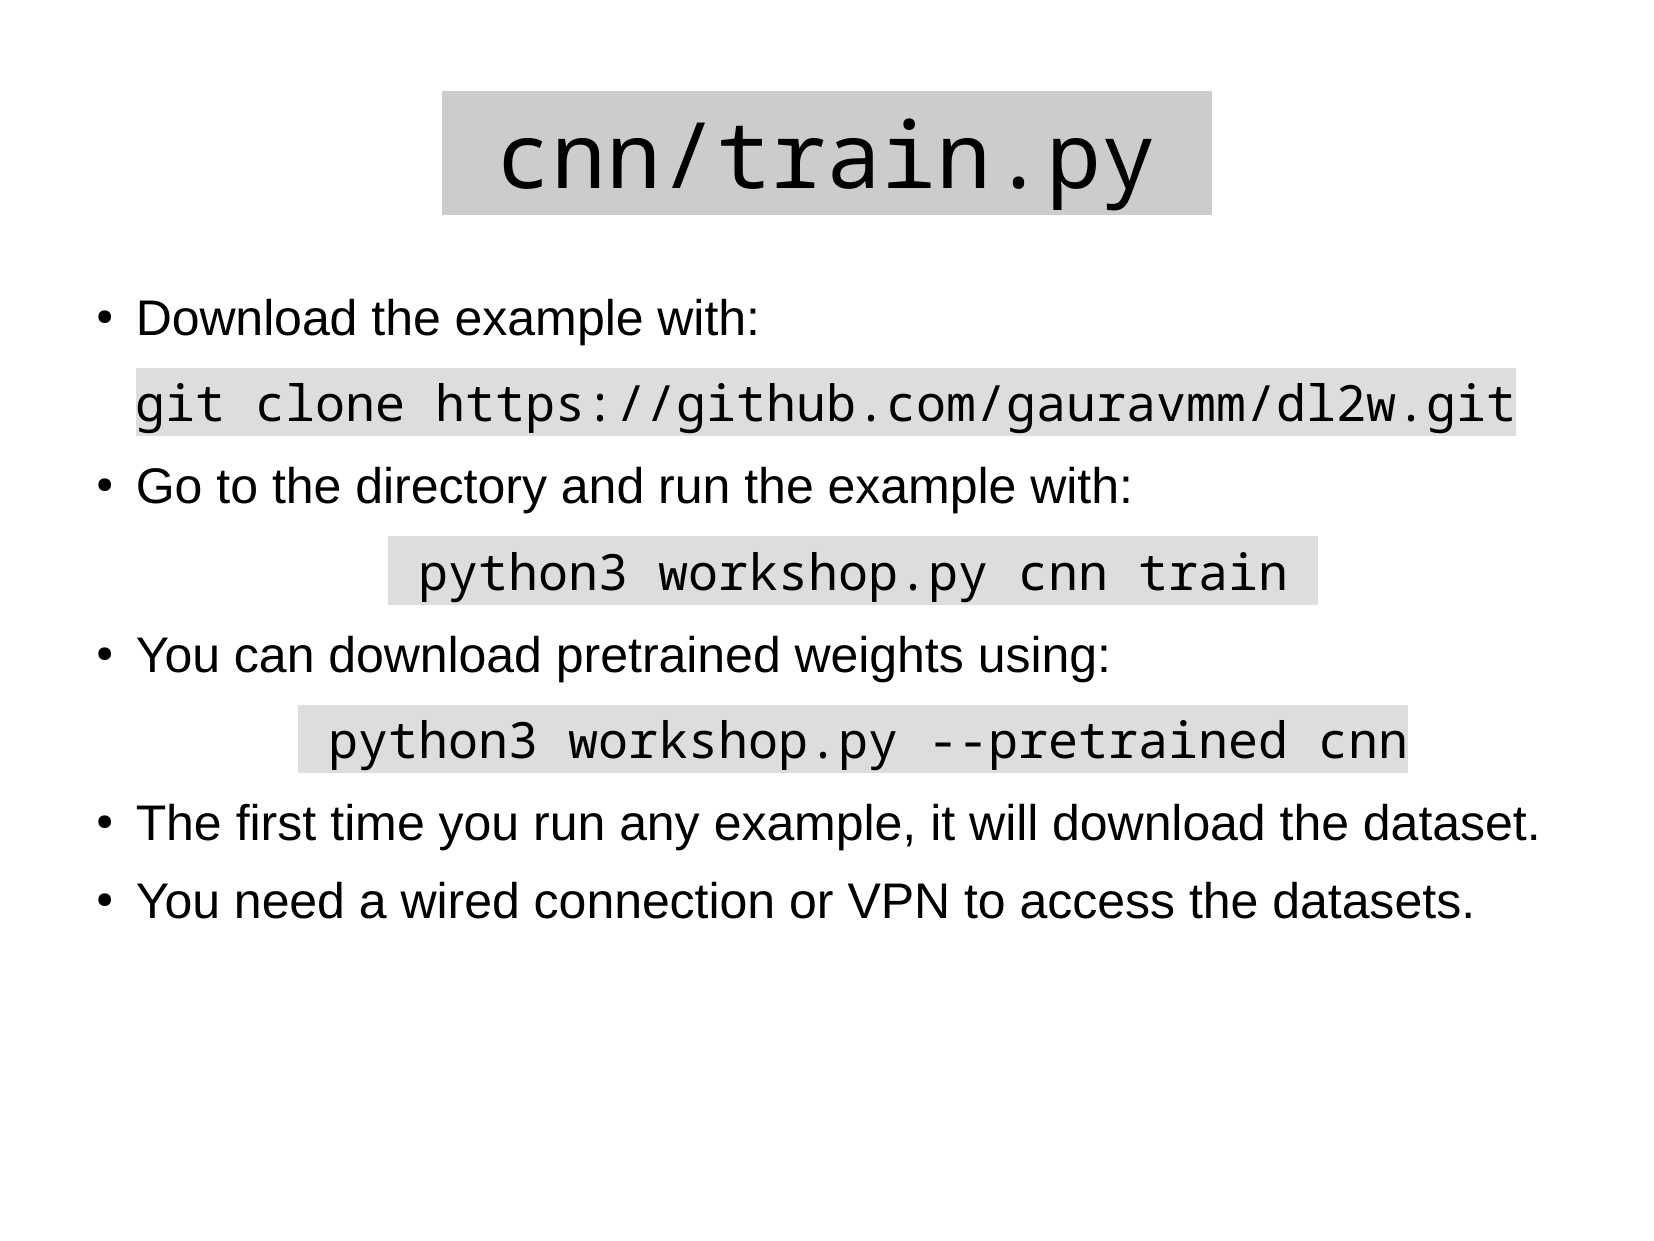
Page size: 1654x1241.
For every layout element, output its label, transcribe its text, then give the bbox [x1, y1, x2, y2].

list Download the example with: git clone https://github.com/gauravmm/dl2w.git Go to the directory and run the example with: python3 workshop.py cnn train You can download pretrained weights using: python3 workshop.py --pretrained cnn The first time you run any example, it will download the dataset. You need a wired connection or VPN to access the datasets. [82, 290, 1571, 1010]
title cnn/train.py [82, 49, 1571, 257]
